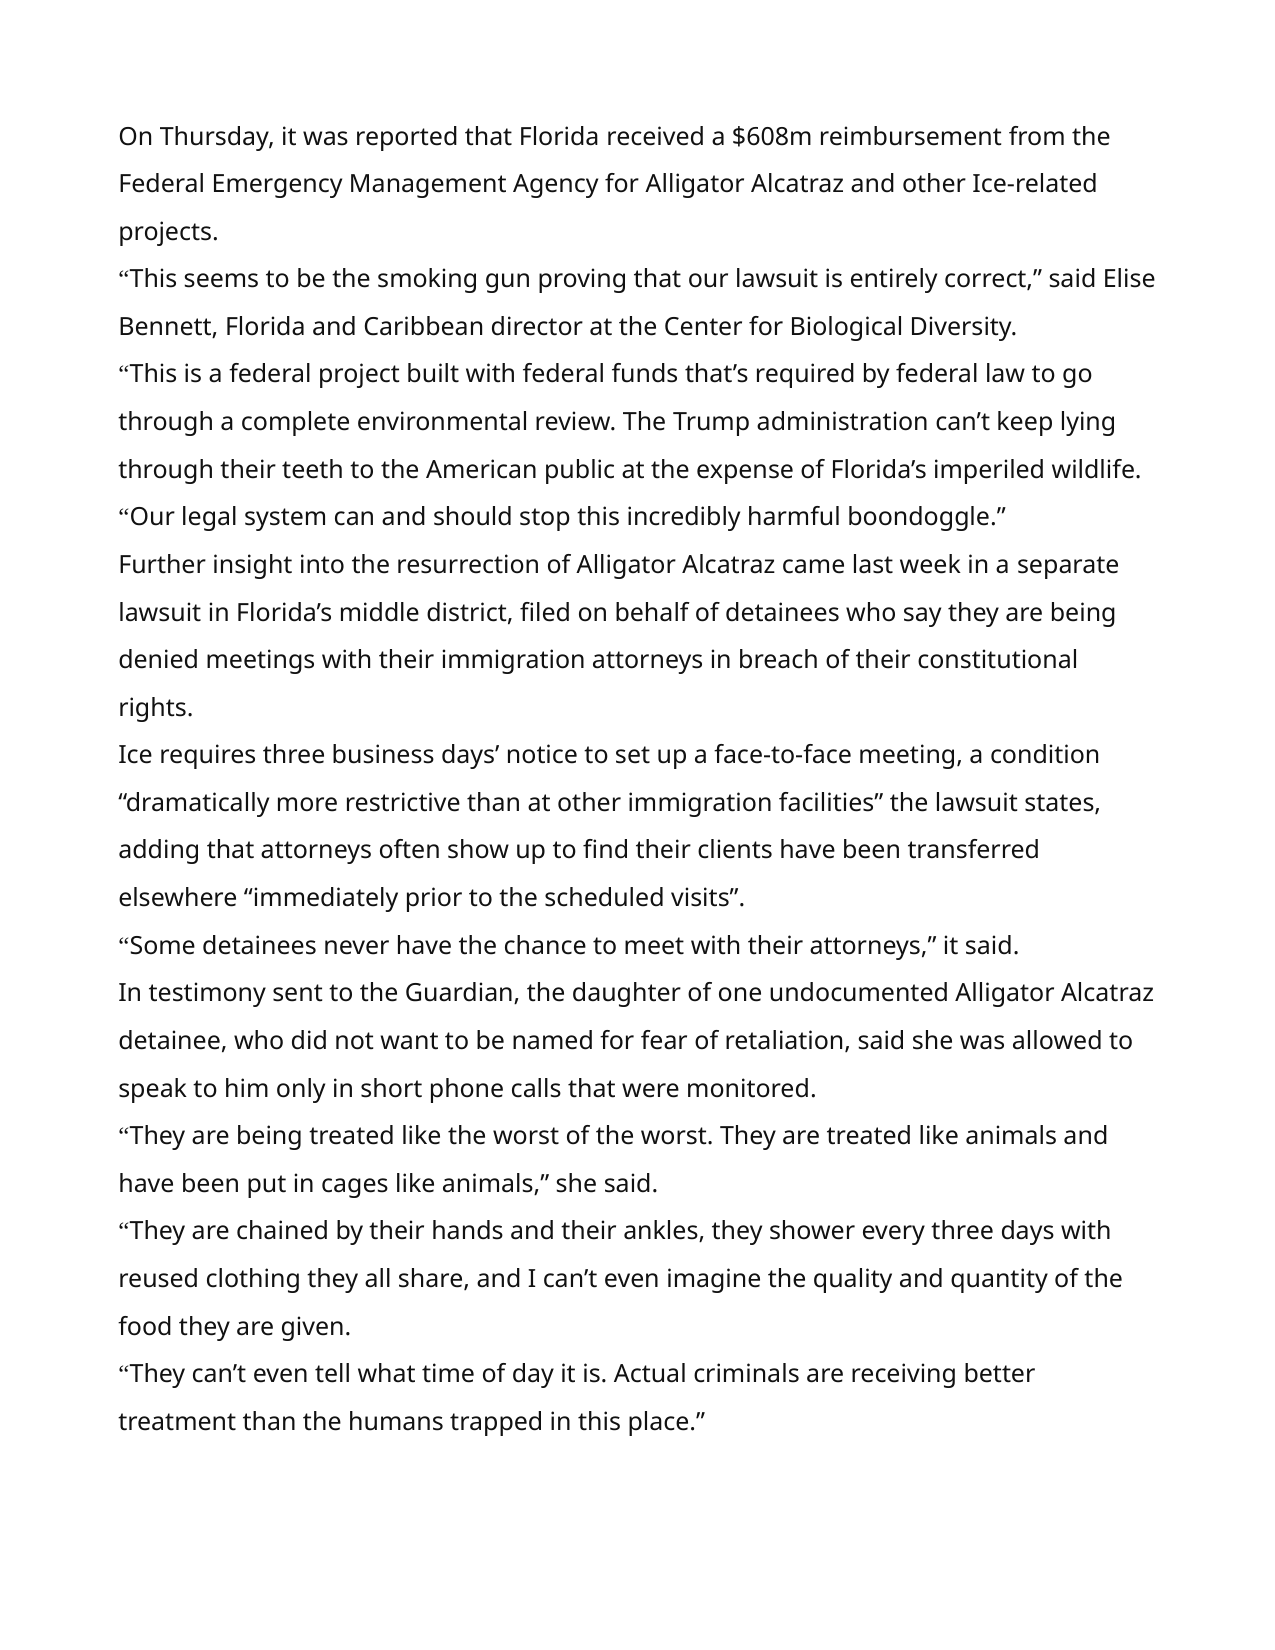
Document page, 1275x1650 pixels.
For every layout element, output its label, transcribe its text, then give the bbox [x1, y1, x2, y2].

text “They are chained by their hands and their ankles, they shower every three days with reused clothing they all share, and I can’t even imagine the quality and quantity of the food they are given. [118, 1213, 1157, 1342]
text On Thursday, it was reported that Florida received a $608m reimbursement from the Federal Emergency Management Agency for Alligator Alcatraz and other Ice-related projects. [118, 118, 1157, 247]
text In testimony sent to the Guardian, the daughter of one undocumented Alligator Alcatraz detainee, who did not want to be named for fear of retaliation, said she was allowed to speak to him only in short phone calls that were monitored. [118, 975, 1157, 1104]
text “This seems to be the smoking gun proving that our lawsuit is entirely correct,” said Elise Bennett, Florida and Caribbean director at the Center for Biological Diversity. [118, 261, 1157, 343]
text “This is a federal project built with federal funds that’s required by federal law to go through a complete environmental review. The Trump administration can’t keep lying through their teeth to the American public at the expense of Florida’s imperiled wildlife. [118, 356, 1157, 485]
text “They can’t even tell what time of day it is. Actual criminals are receiving better treatment than the humans trapped in this place.” [118, 1356, 1157, 1437]
text Further insight into the resurrection of Alligator Alcatraz came last week in a separate lawsuit in Florida’s middle district, filed on behalf of detainees who say they are being denied meetings with their immigration attorneys in breach of their constitutional rights. [118, 547, 1157, 723]
text Ice requires three business days’ notice to set up a face-to-face meeting, a condition “dramatically more restrictive than at other immigration facilities” the lawsuit states, adding that attorneys often show up to find their clients have been transferred elsewhere “immediately prior to the scheduled visits”. [118, 737, 1157, 914]
text “Our legal system can and should stop this incredibly harmful boondoggle.” [118, 499, 1157, 533]
text “Some detainees never have the chance to meet with their attorneys,” it said. [118, 927, 1157, 961]
text “They are being treated like the worst of the worst. They are treated like animals and have been put in cages like animals,” she said. [118, 1118, 1157, 1199]
